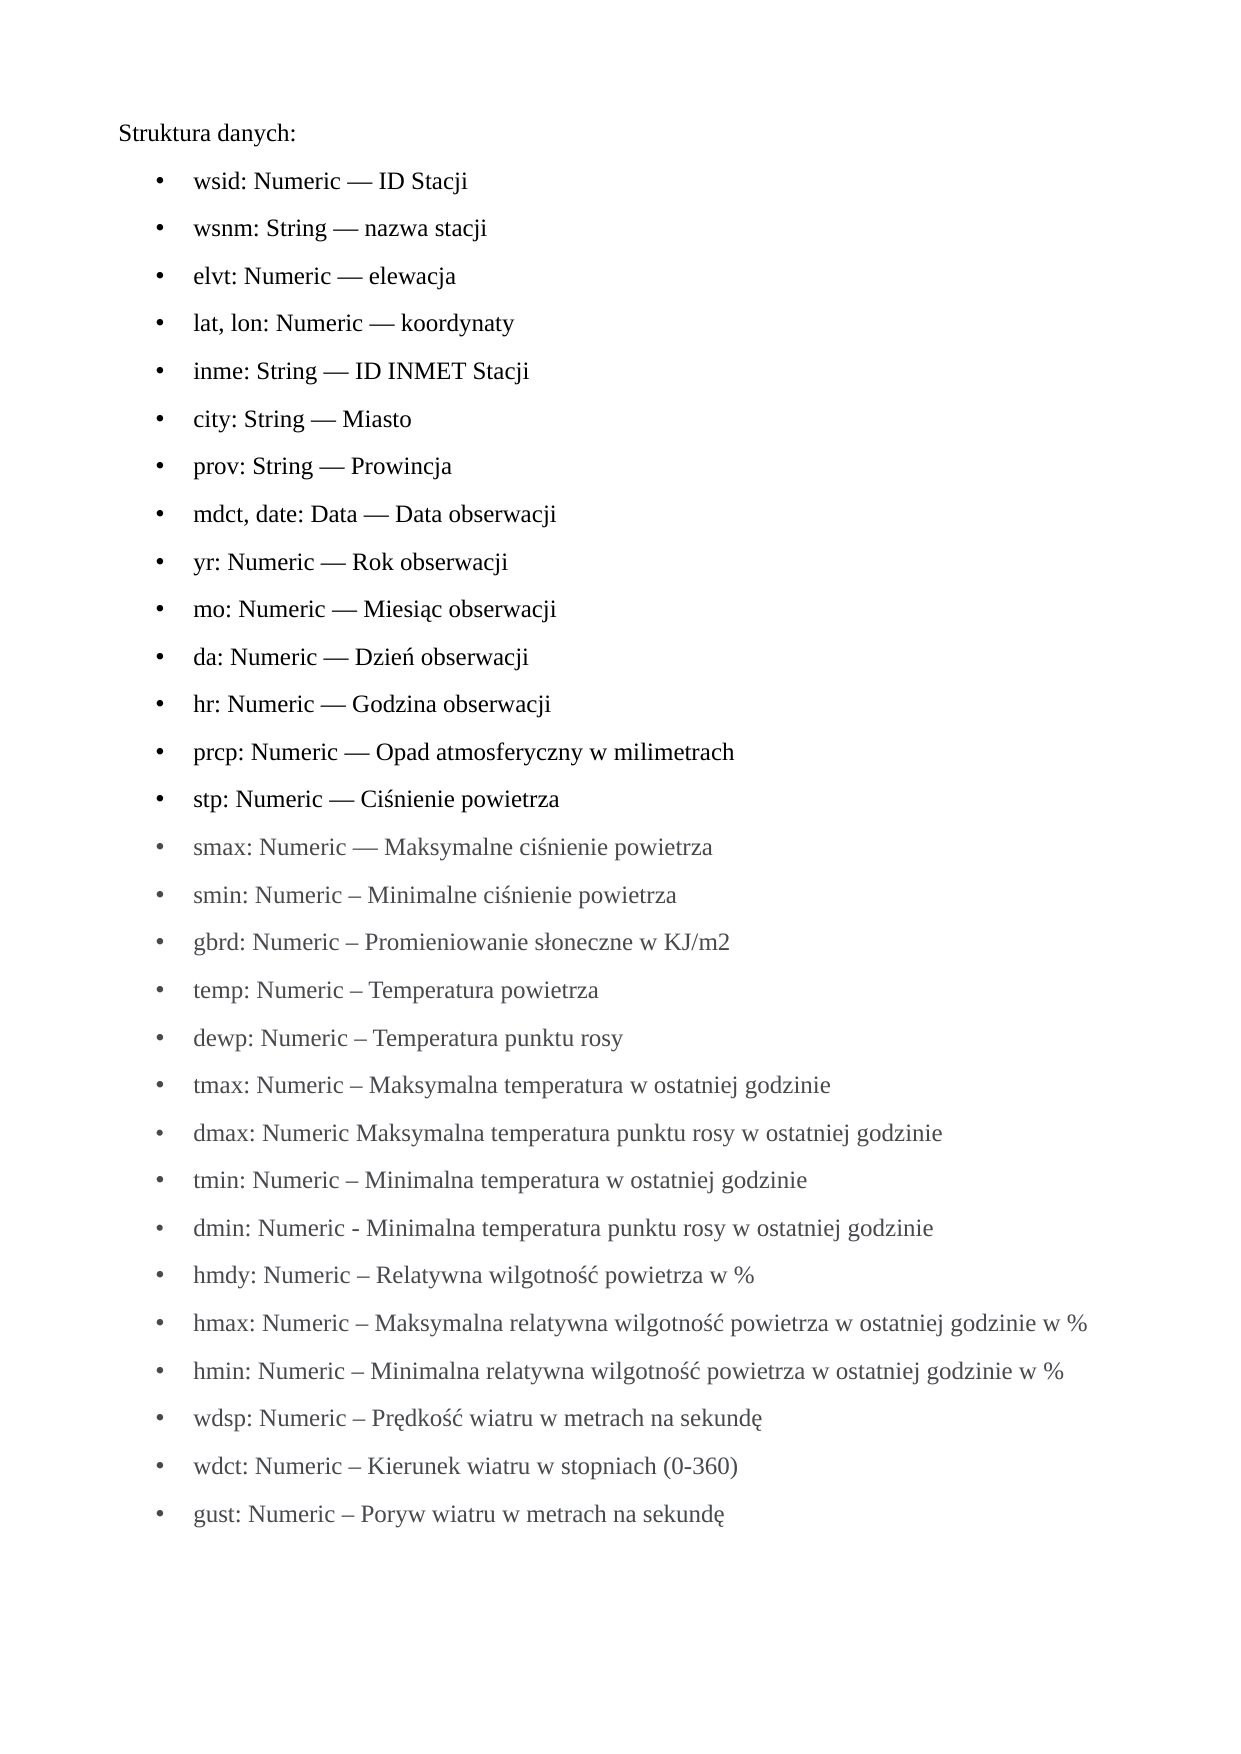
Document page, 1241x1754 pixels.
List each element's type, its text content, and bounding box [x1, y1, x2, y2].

list gust: Numeric – Poryw wiatru w metrach na sekundę [156, 1499, 1122, 1527]
list dmin: Numeric - Minimalna temperatura punktu rosy w ostatniej godzinie [156, 1213, 1122, 1242]
list wsnm: String — nazwa stacji [156, 213, 1122, 242]
list hmax: Numeric – Maksymalna relatywna wilgotność powietrza w ostatniej godzinie w % [156, 1308, 1122, 1337]
list lat, lon: Numeric — koordynaty [156, 308, 1122, 337]
list mo: Numeric — Miesiąc obserwacji [156, 594, 1122, 623]
list tmin: Numeric – Minimalna temperatura w ostatniej godzinie [156, 1165, 1122, 1194]
list inme: String — ID INMET Stacji [156, 356, 1122, 385]
text Struktura danych: [118, 118, 1122, 147]
list temp: Numeric – Temperatura powietrza [156, 975, 1122, 1004]
list da: Numeric — Dzień obserwacji [156, 642, 1122, 671]
list city: String — Miasto [156, 404, 1122, 432]
list hr: Numeric — Godzina obserwacji [156, 689, 1122, 718]
list prov: String — Prowincja [156, 451, 1122, 480]
list elvt: Numeric — elewacja [156, 261, 1122, 290]
list dmax: Numeric Maksymalna temperatura punktu rosy w ostatniej godzinie [156, 1118, 1122, 1147]
list prcp: Numeric — Opad atmosferyczny w milimetrach [156, 737, 1122, 766]
list mdct, date: Data — Data obserwacji [156, 499, 1122, 528]
list wdct: Numeric – Kierunek wiatru w stopniach (0-360) [156, 1451, 1122, 1480]
list yr: Numeric — Rok obserwacji [156, 547, 1122, 575]
list hmin: Numeric – Minimalna relatywna wilgotność powietrza w ostatniej godzinie w % [156, 1356, 1122, 1384]
list wsid: Numeric — ID Stacji [156, 166, 1122, 194]
list smin: Numeric – Minimalne ciśnienie powietrza [156, 880, 1122, 908]
list dewp: Numeric – Temperatura punktu rosy [156, 1023, 1122, 1051]
list gbrd: Numeric – Promieniowanie słoneczne w KJ/m2 [156, 927, 1122, 956]
list wdsp: Numeric – Prędkość wiatru w metrach na sekundę [156, 1403, 1122, 1432]
list smax: Numeric — Maksymalne ciśnienie powietrza [156, 832, 1122, 861]
list hmdy: Numeric – Relatywna wilgotność powietrza w % [156, 1261, 1122, 1289]
list stp: Numeric — Ciśnienie powietrza [156, 784, 1122, 813]
list tmax: Numeric – Maksymalna temperatura w ostatniej godzinie [156, 1070, 1122, 1099]
